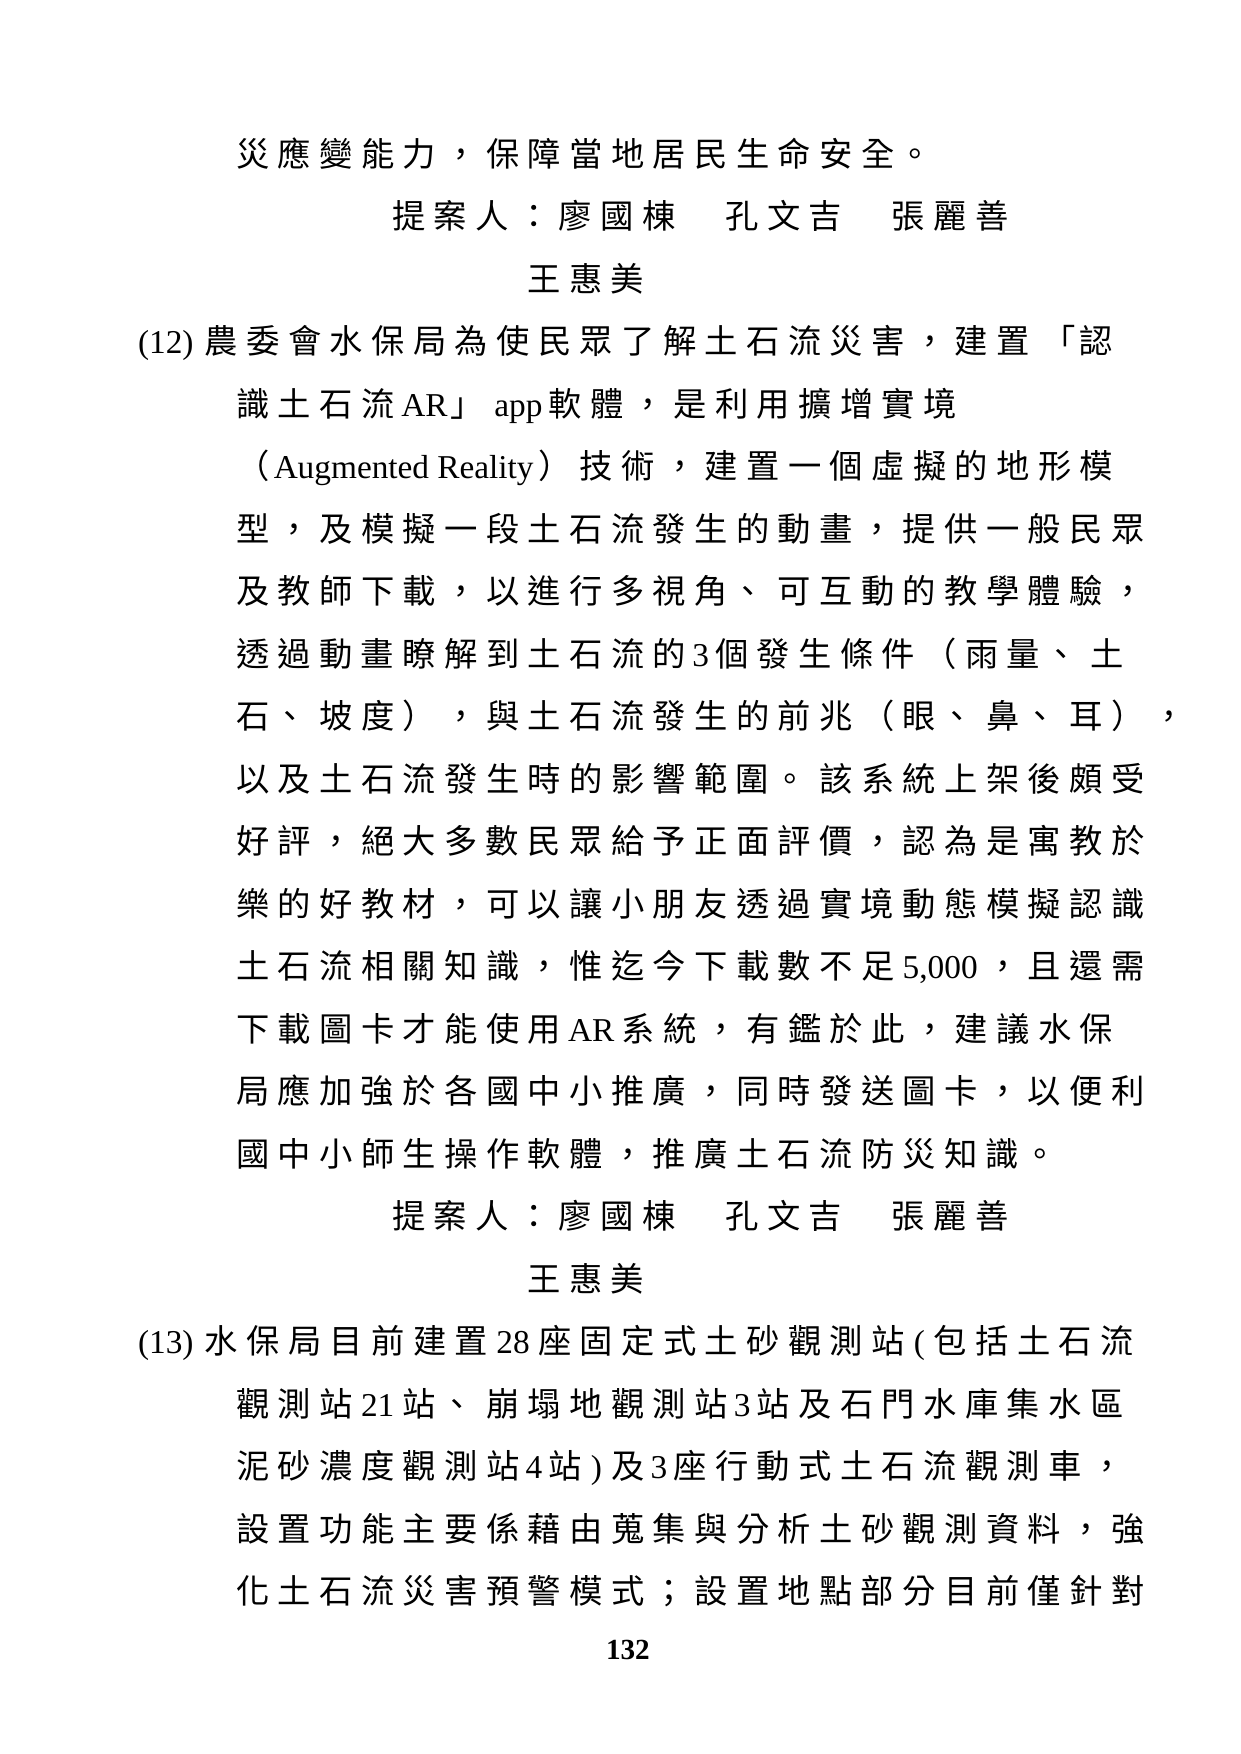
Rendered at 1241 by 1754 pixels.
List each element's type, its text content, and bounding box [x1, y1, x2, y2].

text 提案人：廖國棟 孔文吉 張麗善 王惠美 [384, 173, 1044, 298]
list 農委會水保局為使民眾了解土石流災害，建置「認識土石流AR」app軟體，是利用擴增實境（Augmented Reality）技術，建置一個虛擬的地形模型，及模擬一段土石流發生的動畫，提供一般民眾及教師下載，以進行多視角、可互動的教學體驗，透過動畫瞭解到土石流的3個發生條件（雨量、土石、坡度），與土石流發生的前兆（眼、鼻、耳），以及土石流發生時的影響範圍。該系統上架後頗受好評，絕大多數民眾給予正面評價，認為是寓教於樂的好教材，可以讓小朋友透過實境動態模擬認識土石流相關知識，惟迄今下載數不足5,000，且還需下載圖卡才能使用AR系統，有鑑於此，建議水保局應加強於各國中小推廣，同時發送圖卡，以便利國中小師生操作軟體，推廣土石流防災知識。 [136, 298, 1148, 1173]
text 提案人：廖國棟 孔文吉 張麗善 王惠美 [384, 1173, 1044, 1298]
list 災應變能力，保障當地居民生命安全。 [136, 110, 1148, 173]
list 水保局目前建置28座固定式土砂觀測站(包括土石流觀測站21站、崩塌地觀測站3站及石門水庫集水區泥砂濃度觀測站4站)及3座行動式土石流觀測車，設置功能主要係藉由蒐集與分析土砂觀測資料，強化土石流災害預警模式；設置地點部分目前僅針對 [136, 1298, 1148, 1610]
